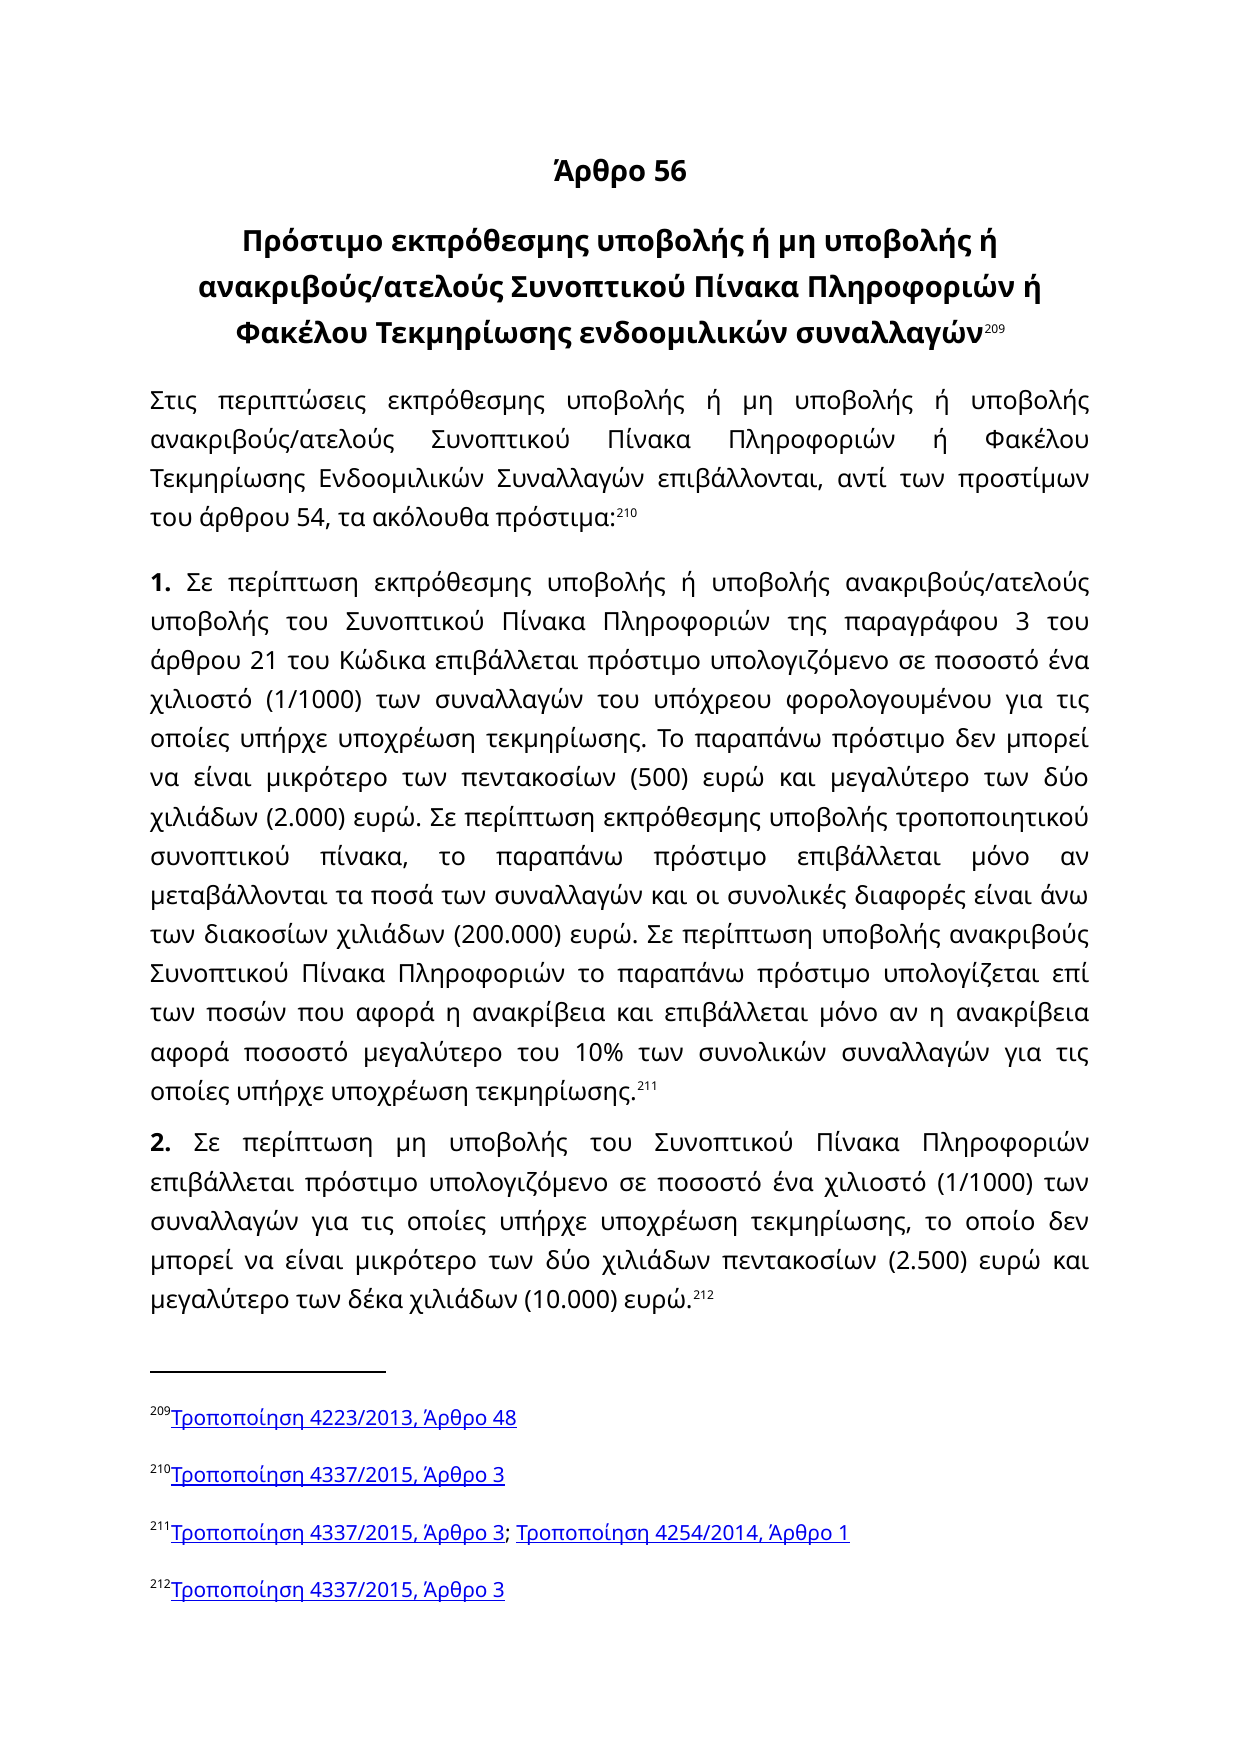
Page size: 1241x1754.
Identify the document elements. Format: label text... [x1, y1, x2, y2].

text Τροποποίηση 4337/2015, Άρθρο 3 [150, 1460, 1090, 1489]
text Τροποποίηση 4223/2013, Άρθρο 48 [150, 1403, 1090, 1431]
subtitle Άρθρο 56 [150, 150, 1090, 190]
text Τροποποίηση 4337/2015, Άρθρο 3; Τροποποίηση 4254/2014, Άρθρο 1 [150, 1518, 1090, 1546]
text 2. Σε περίπτωση μη υποβολής του Συνοπτικού Πίνακα Πληροφοριών επιβάλλεται πρόστιμο υπολογιζόμενο σε ποσοστό ένα χιλιοστό (1/1000) των συναλλαγών για τις οποίες υπήρχε υποχρέωση τεκμηρίωσης, το οποίο δεν μπορεί να είναι μικρότερο των δύο χιλιάδων πεντακοσίων (2.500) ευρώ και μεγαλύτερο των δέκα χιλιάδων (10.000) ευρώ. [150, 1125, 1090, 1316]
text Στις περιπτώσεις εκπρόθεσμης υποβολής ή μη υποβολής ή υποβολής ανακριβούς/ατελούς Συνοπτικού Πίνακα Πληροφοριών ή Φακέλου Τεκμηρίωσης Ενδοομιλικών Συναλλαγών επιβάλλονται, αντί των προστίμων του άρθρου 54, τα ακόλουθα πρόστιμα: [150, 382, 1090, 534]
text Τροποποίηση 4337/2015, Άρθρο 3 [150, 1576, 1090, 1604]
text 1. Σε περίπτωση εκπρόθεσμης υποβολής ή υποβολής ανακριβούς/ατελούς υποβολής του Συνοπτικού Πίνακα Πληροφοριών της παραγράφου 3 του άρθρου 21 του Κώδικα επιβάλλεται πρόστιμο υπολογιζόμενο σε ποσοστό ένα χιλιοστό (1/1000) των συναλλαγών του υπόχρεου φορολογουμένου για τις οποίες υπήρχε υποχρέωση τεκμηρίωσης. Το παραπάνω πρόστιμο δεν μπορεί να είναι μικρότερο των πεντακοσίων (500) ευρώ και μεγαλύτερο των δύο χιλιάδων (2.000) ευρώ. Σε περίπτωση εκπρόθεσμης υποβολής τροποποιητικού συνοπτικού πίνακα, το παραπάνω πρόστιμο επιβάλλεται μόνο αν μεταβάλλονται τα ποσά των συναλλαγών και οι συνολικές διαφορές είναι άνω των διακοσίων χιλιάδων (200.000) ευρώ. Σε περίπτωση υποβολής ανακριβούς Συνοπτικού Πίνακα Πληροφοριών το παραπάνω πρόστιμο υπολογίζεται επί των ποσών που αφορά η ανακρίβεια και επιβάλλεται μόνο αν η ανακρίβεια αφορά ποσοστό μεγαλύτερο του 10% των συνολικών συναλλαγών για τις οποίες υπήρχε υποχρέωση τεκμηρίωσης. [150, 564, 1090, 1107]
subtitle Πρόστιμο εκπρόθεσμης υποβολής ή μη υποβολής ή ανακριβούς/ατελούς Συνοπτικού Πίνακα Πληροφοριών ή Φακέλου Τεκμηρίωσης ενδοομιλικών συναλλαγών [150, 221, 1090, 352]
